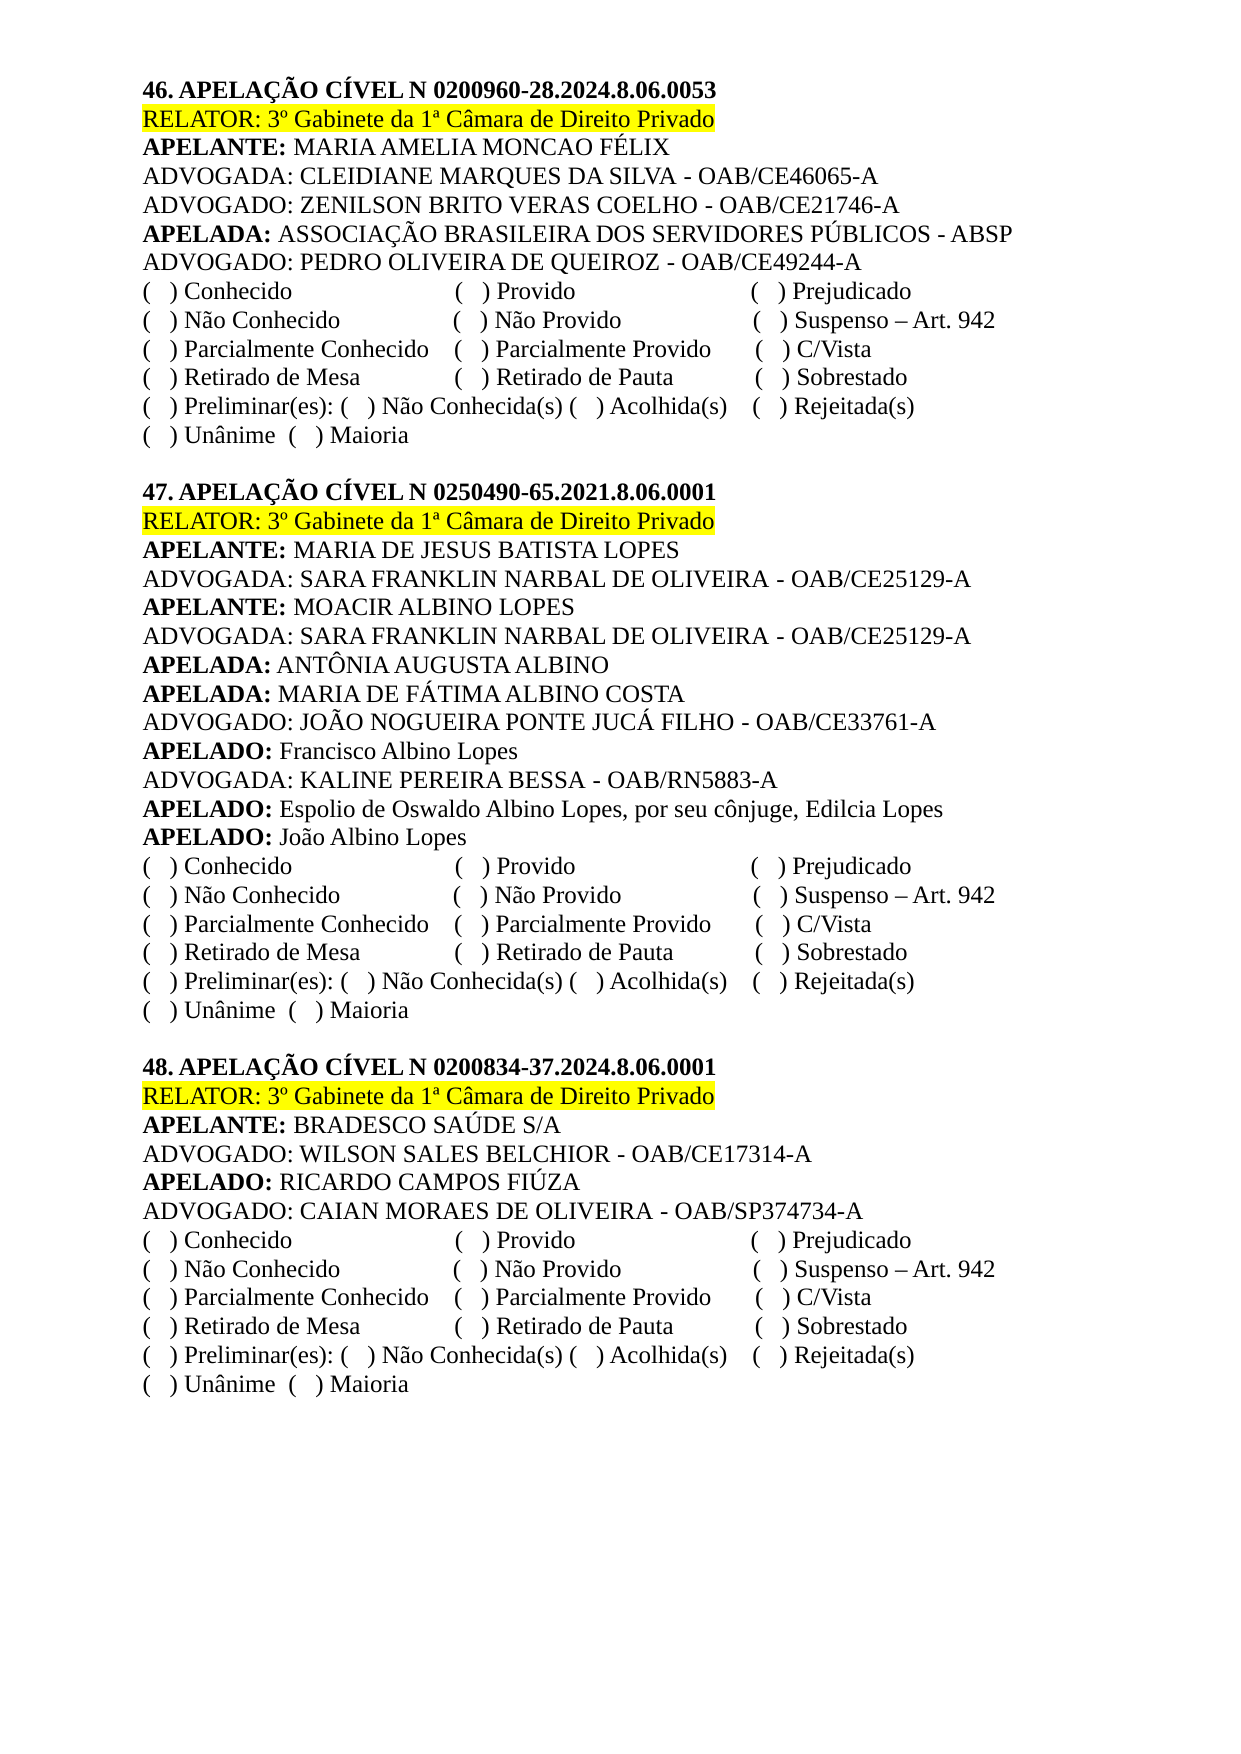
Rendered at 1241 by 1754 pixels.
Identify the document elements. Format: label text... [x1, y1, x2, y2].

text ( ) Preliminar(es): ( ) Não Conhecida(s) ( ) Acolhida(s) ( ) Rejeitada(s) [142, 966, 1141, 995]
text ( ) Não Conhecido ( ) Não Provido ( ) Suspenso – Art. 942 [142, 305, 1141, 334]
text ( ) Não Conhecido ( ) Não Provido ( ) Suspenso – Art. 942 [142, 880, 1141, 909]
text 46. APELAÇÃO CÍVEL N 0200960-28.2024.8.06.0053 RELATOR: 3º Gabinete da 1ª Câmara de Direito Privado APELANTE: MARIA AMELIA MONCAO FÉLIX ADVOGADA: CLEIDIANE MARQUES DA SILVA - OAB/CE46065-A ADVOGADO: ZENILSON BRITO VERAS COELHO - OAB/CE21746-A APELADA: ASSOCIAÇÃO BRASILEIRA DOS SERVIDORES PÚBLICOS - ABSP ADVOGADO: PEDRO OLIVEIRA DE QUEIROZ - OAB/CE49244-A ( ) Conhecido ( ) Provido ( ) Prejudicado [142, 75, 1141, 305]
text ( ) Unânime ( ) Maioria [142, 995, 1141, 1024]
text ( ) Retirado de Mesa ( ) Retirado de Pauta ( ) Sobrestado [142, 937, 1141, 966]
text ( ) Não Conhecido ( ) Não Provido ( ) Suspenso – Art. 942 [142, 1254, 1141, 1282]
text ( ) Preliminar(es): ( ) Não Conhecida(s) ( ) Acolhida(s) ( ) Rejeitada(s) [142, 391, 1141, 420]
text ( ) Preliminar(es): ( ) Não Conhecida(s) ( ) Acolhida(s) ( ) Rejeitada(s) [142, 1340, 1141, 1369]
text 47. APELAÇÃO CÍVEL N 0250490-65.2021.8.06.0001 RELATOR: 3º Gabinete da 1ª Câmara de Direito Privado APELANTE: MARIA DE JESUS BATISTA LOPES ADVOGADA: SARA FRANKLIN NARBAL DE OLIVEIRA - OAB/CE25129-A APELANTE: MOACIR ALBINO LOPES ADVOGADA: SARA FRANKLIN NARBAL DE OLIVEIRA - OAB/CE25129-A APELADA: ANTÔNIA AUGUSTA ALBINO APELADA: MARIA DE FÁTIMA ALBINO COSTA ADVOGADO: JOÃO NOGUEIRA PONTE JUCÁ FILHO - OAB/CE33761-A APELADO: Francisco Albino Lopes ADVOGADA: KALINE PEREIRA BESSA - OAB/RN5883-A APELADO: Espolio de Oswaldo Albino Lopes, por seu cônjuge, Edilcia Lopes APELADO: João Albino Lopes ( ) Conhecido ( ) Provido ( ) Prejudicado [142, 449, 1141, 880]
text ( ) Unânime ( ) Maioria [142, 420, 1141, 449]
text ( ) Parcialmente Conhecido ( ) Parcialmente Provido ( ) C/Vista [142, 909, 1141, 937]
text ( ) Retirado de Mesa ( ) Retirado de Pauta ( ) Sobrestado [142, 362, 1141, 391]
text 48. APELAÇÃO CÍVEL N 0200834-37.2024.8.06.0001 RELATOR: 3º Gabinete da 1ª Câmara de Direito Privado APELANTE: BRADESCO SAÚDE S/A ADVOGADO: WILSON SALES BELCHIOR - OAB/CE17314-A APELADO: RICARDO CAMPOS FIÚZA ADVOGADO: CAIAN MORAES DE OLIVEIRA - OAB/SP374734-A ( ) Conhecido ( ) Provido ( ) Prejudicado [142, 1024, 1141, 1254]
text ( ) Parcialmente Conhecido ( ) Parcialmente Provido ( ) C/Vista [142, 334, 1141, 362]
text ( ) Retirado de Mesa ( ) Retirado de Pauta ( ) Sobrestado [142, 1311, 1141, 1340]
text ( ) Unânime ( ) Maioria [142, 1369, 1141, 1397]
text ( ) Parcialmente Conhecido ( ) Parcialmente Provido ( ) C/Vista [142, 1282, 1141, 1311]
